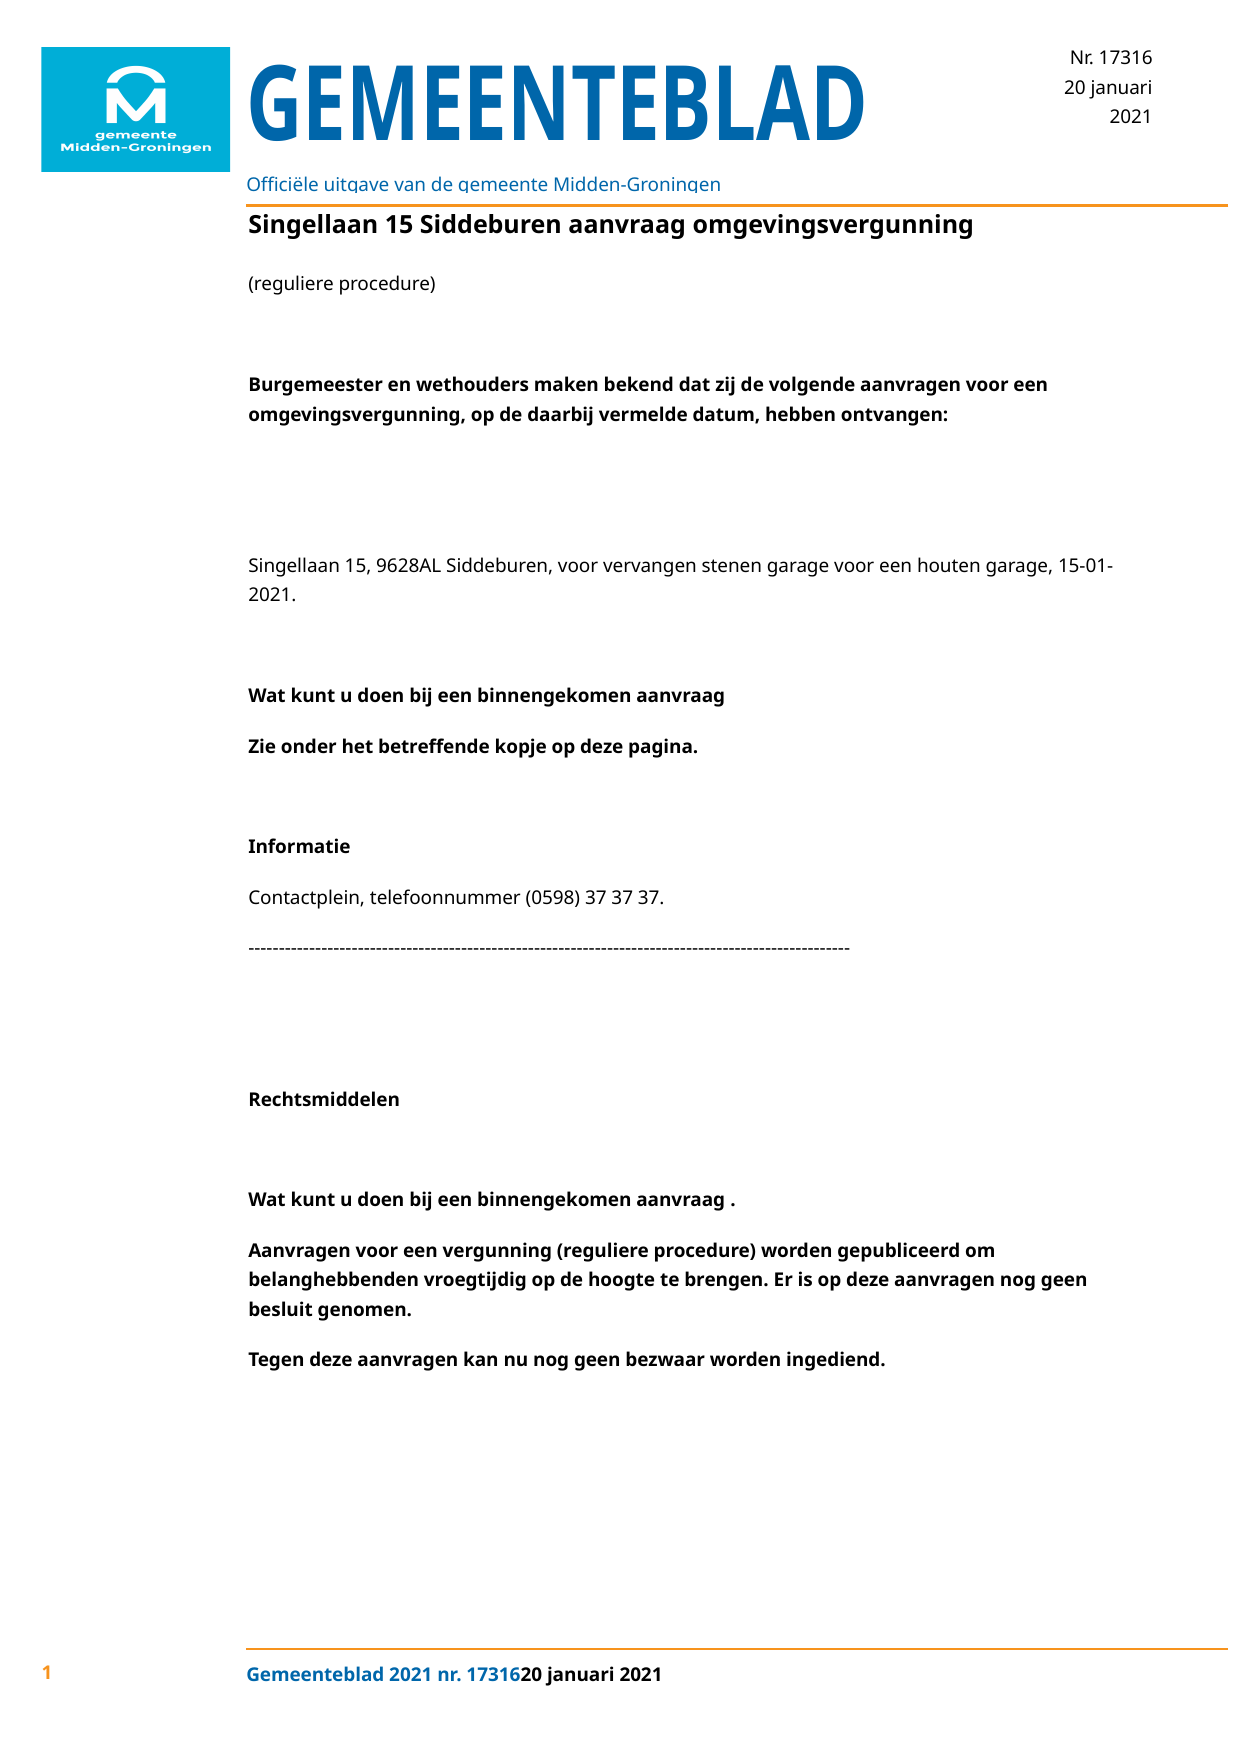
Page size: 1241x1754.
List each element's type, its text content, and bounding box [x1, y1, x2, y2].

picture [108, 66, 164, 82]
text Wat kunt u doen bij een binnengekomen aanvraag . [248, 1187, 1152, 1212]
text Burgemeester en wethouders maken bekend dat zij de volgende aanvragen voor een omgevingsvergunning, op de daarbij vermelde datum, hebben ontvangen: [248, 371, 1152, 426]
text (reguliere procedure) [248, 270, 1152, 296]
text Aanvragen voor een vergunning (reguliere procedure) worden gepubliceerd om belanghebbenden vroegtijdig op de hoogte te brengen. Er is op deze aanvragen nog geen besluit genomen. [248, 1237, 1152, 1322]
text Singellaan 15 Siddeburen aanvraag omgevingsvergunning [248, 207, 1152, 241]
text Informatie [248, 834, 1152, 859]
text Tegen deze aanvragen kan nu nog geen bezwaar worden ingediend. [248, 1347, 1152, 1372]
picture [107, 89, 165, 122]
text Wat kunt u doen bij een binnengekomen aanvraag [248, 682, 1152, 708]
text Contactplein, telefoonnummer (0598) 37 37 37. [248, 884, 1152, 910]
text Zie onder het betreffende kopje op deze pagina. [248, 733, 1152, 758]
text Singellaan 15, 9628AL Siddeburen, voor vervangen stenen garage voor een houten garage, 15-01-2021. [248, 552, 1152, 607]
picture [184, 146, 190, 153]
text Rechtsmiddelen [248, 1086, 1152, 1111]
text --------------------------------------------------------------------------------------------------- [248, 934, 1152, 960]
